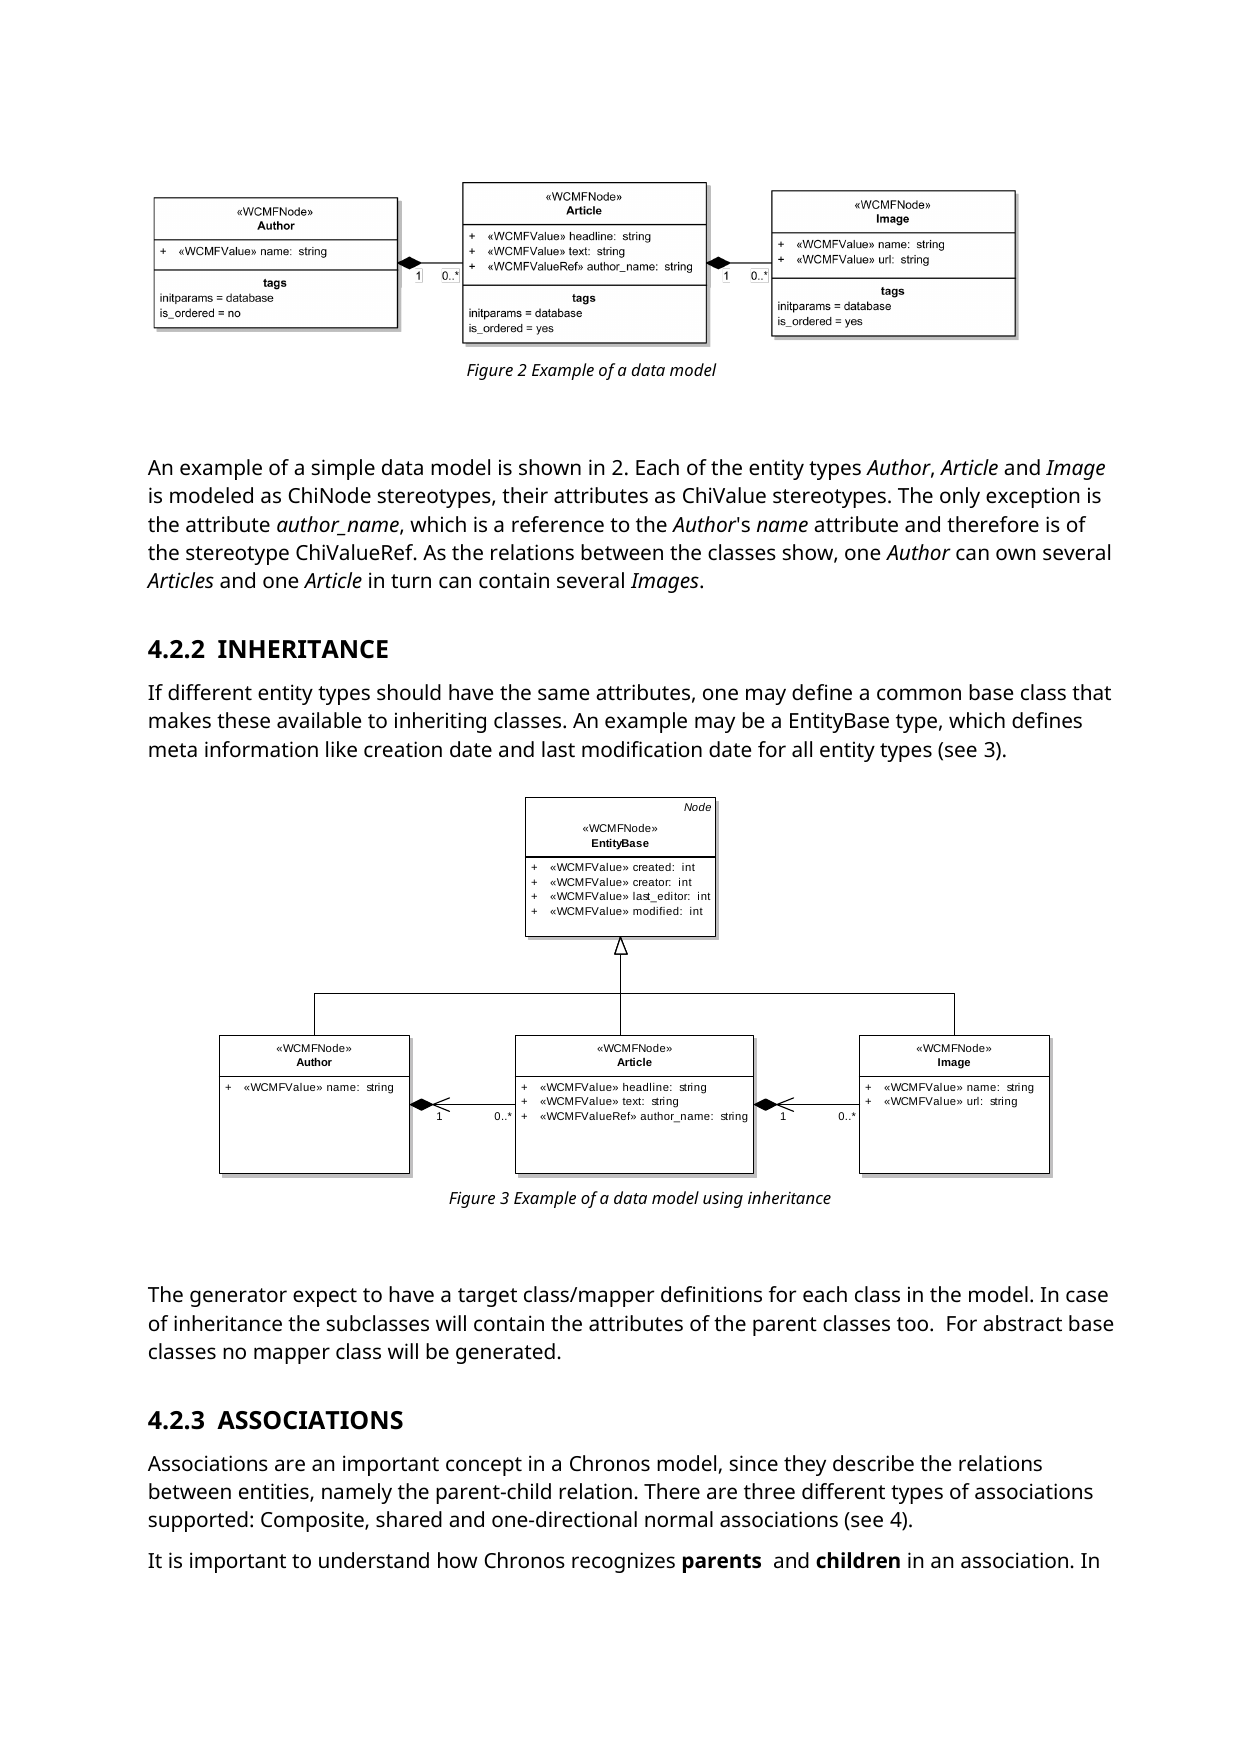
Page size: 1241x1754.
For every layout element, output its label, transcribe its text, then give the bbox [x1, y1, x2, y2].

text An example of a simple data model is shown in 2. Each of the entity types Author, Article and Image is modeled as ChiNode stereotypes, their attributes as ChiValue stereotypes. The only exception is the attribute author_name, which is a reference to the Author's name attribute and therefore is of the stereotype ChiValueRef. As the relations between the classes show, one Author can own several Articles and one Article in turn can contain several Images. [148, 177, 1122, 594]
subtitle ASSOCIATIONS [148, 1403, 1122, 1437]
text If different entity types should have the same attributes, one may define a common base class that makes these available to inheriting classes. An example may be a EntityBase type, which defines meta information like creation date and last modification date for all entity types (see 3). [148, 678, 1122, 763]
text Associations are an important concept in a Chronos model, since they describe the relations between entities, namely the parent-child relation. There are three different types of associations supported: Composite, shared and one-directional normal associations (see 4). [148, 1449, 1122, 1534]
text Figure 3 Example of a data model using inheritance [214, 799, 1067, 1209]
text Figure 2 Example of a data model [165, 347, 1019, 382]
subtitle INHERITANCE [148, 632, 1122, 666]
text It is important to understand how Chronos recognizes parents and children in an association. In [148, 1546, 1122, 1574]
text The generator expect to have a target class/mapper definitions for each class in the model. In case of inheritance the subclasses will contain the attributes of the parent classes too. For abstract base classes no mapper class will be generated. [148, 776, 1122, 1365]
picture [153, 182, 1019, 347]
